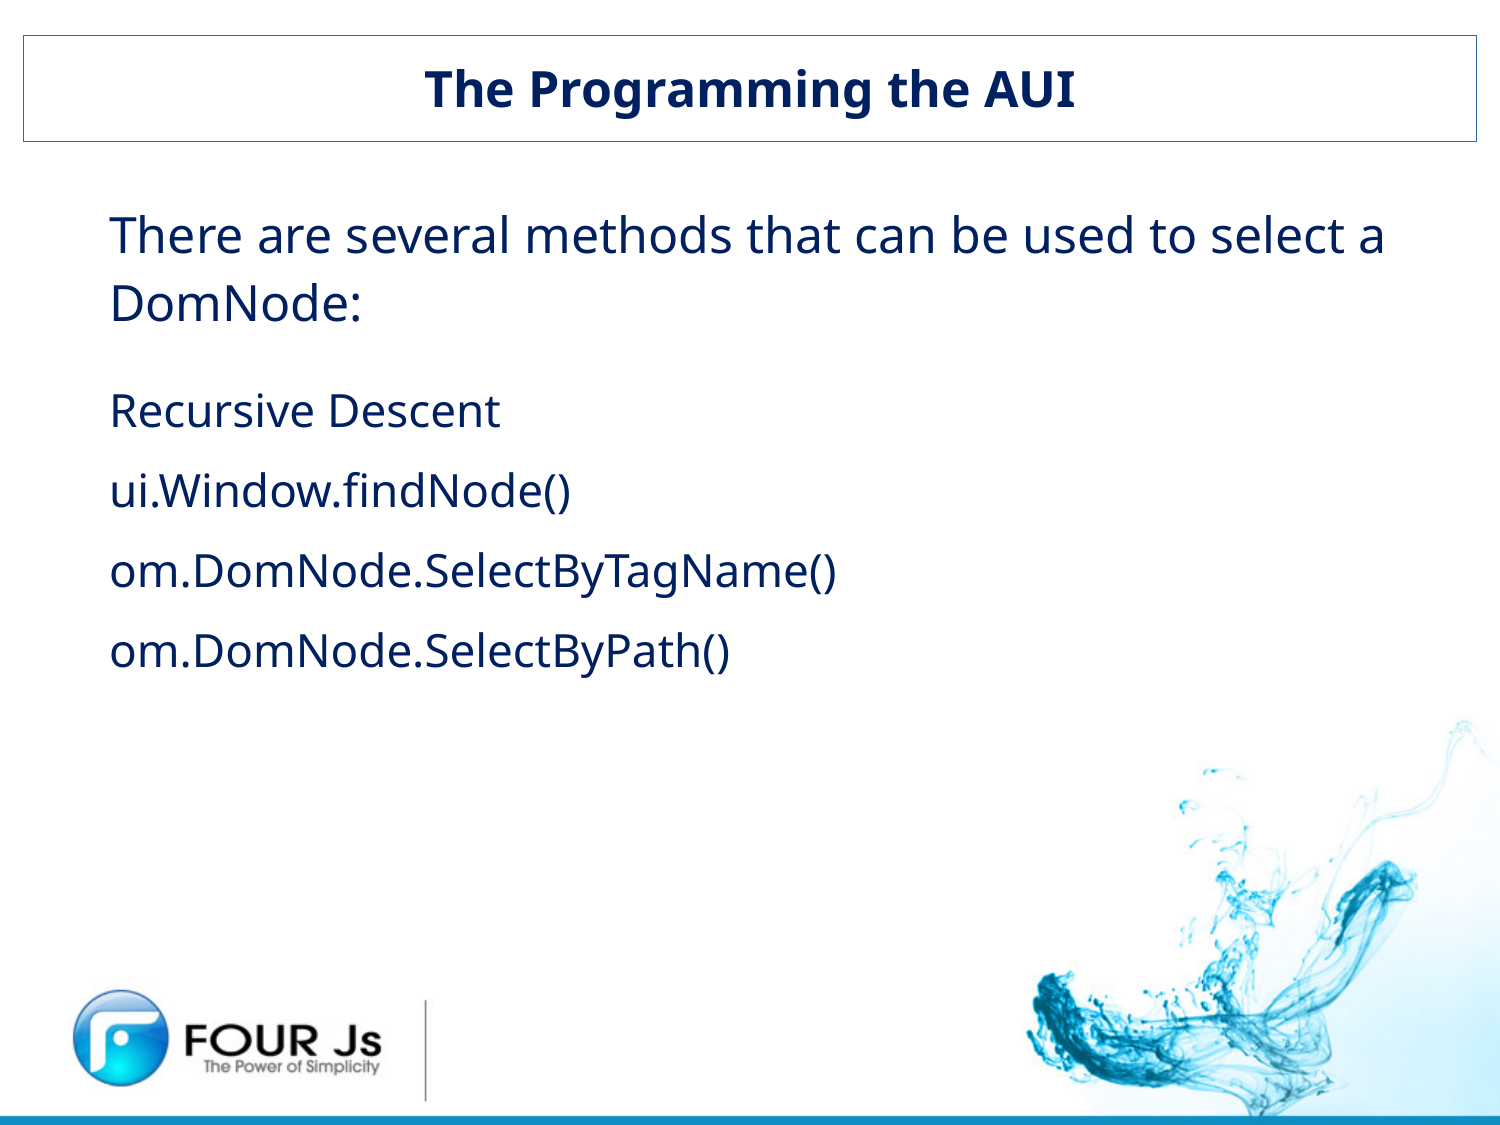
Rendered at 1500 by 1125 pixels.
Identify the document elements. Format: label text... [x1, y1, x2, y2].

title The Programming the AUI [23, 35, 1477, 142]
text_box There are several methods that can be used to select a DomNode: Recursive Descent ui.Window.findNode() om.DomNode.SelectByTagName() om.DomNode.SelectByPath() [94, 192, 1448, 863]
picture [0, 0, 1500, 1117]
